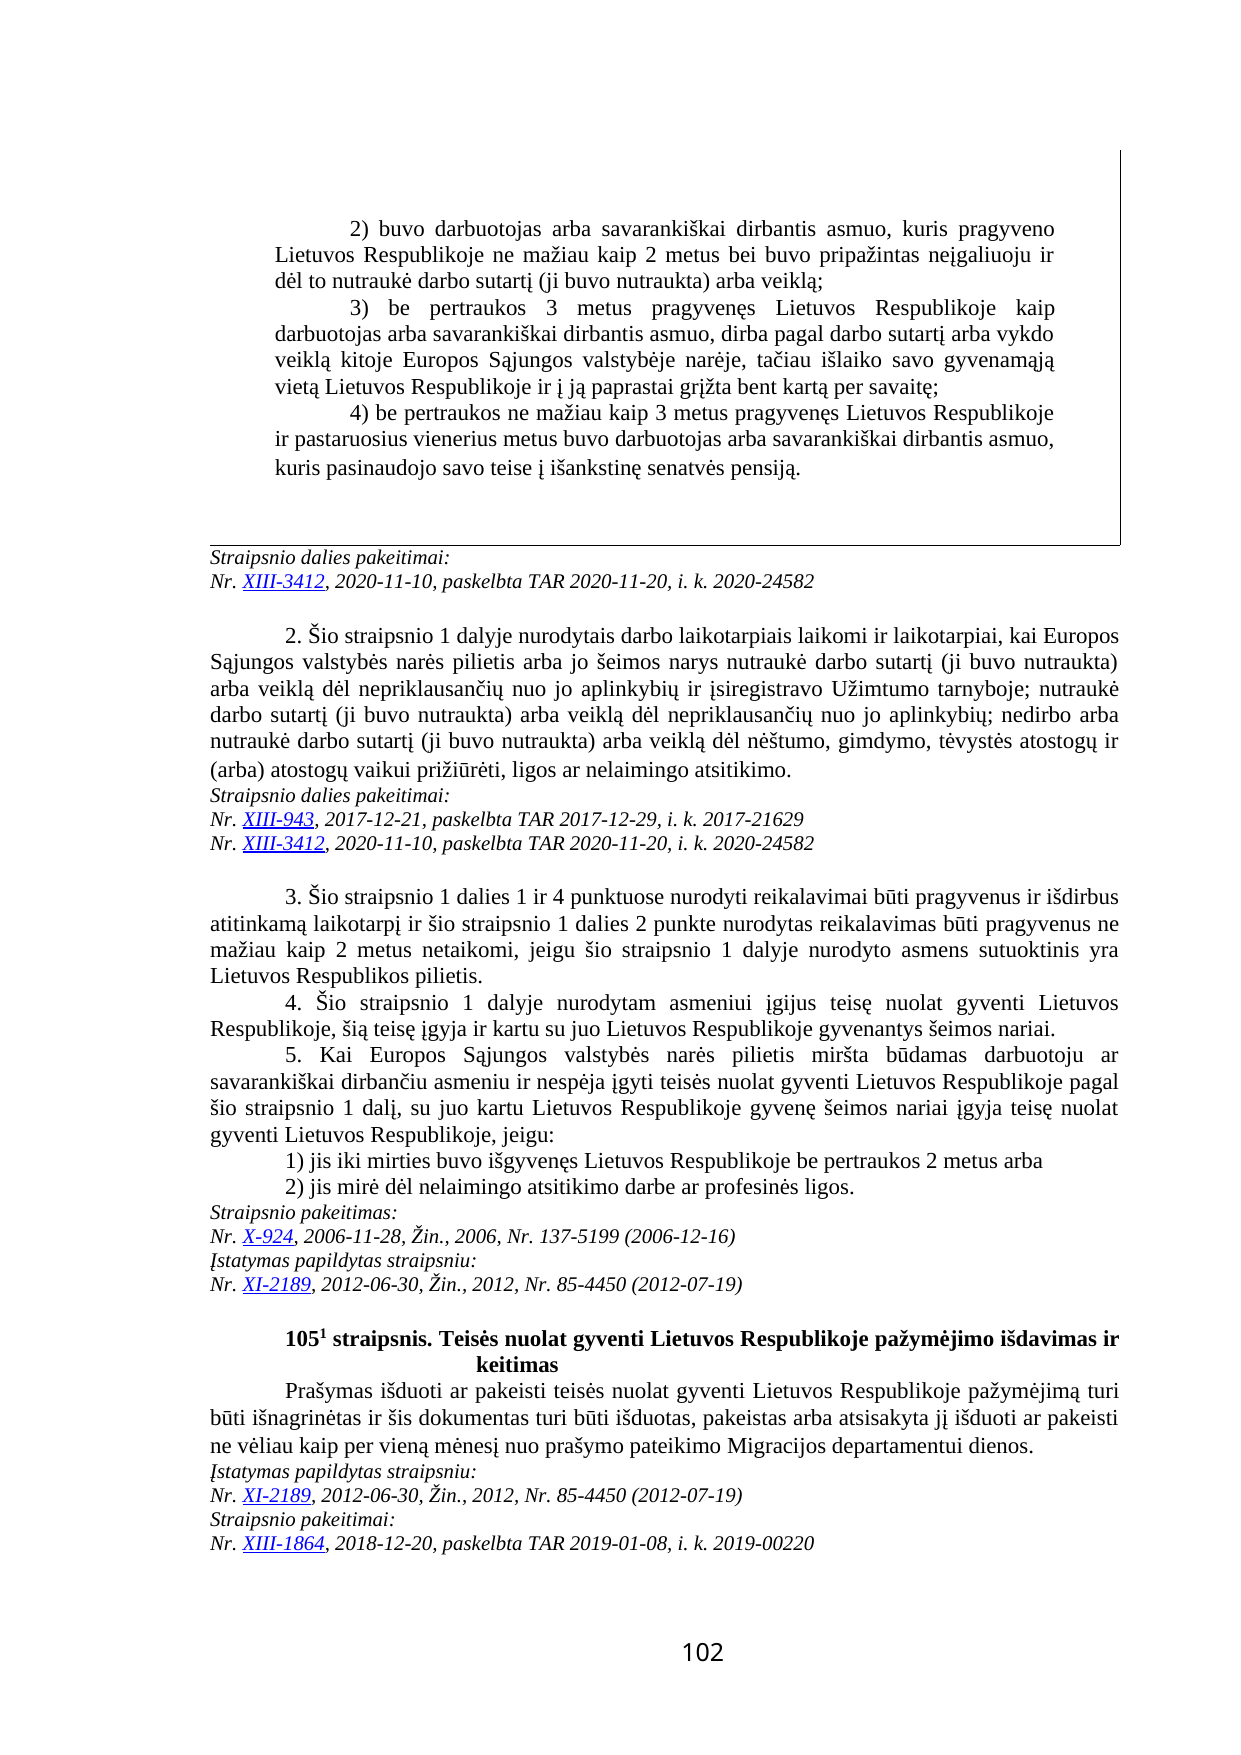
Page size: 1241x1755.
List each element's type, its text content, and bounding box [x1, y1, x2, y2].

text Nr. XIII-3412, 2020-11-10, paskelbta TAR 2020-11-20, i. k. 2020-24582 [210, 569, 1120, 593]
text Nr. XI-2189, 2012-06-30, Žin., 2012, Nr. 85-4450 (2012-07-19) [210, 1483, 1120, 1507]
text Straipsnio dalies pakeitimai: [210, 545, 1120, 569]
text Nr. XIII-3412, 2020-11-10, paskelbta TAR 2020-11-20, i. k. 2020-24582 [210, 831, 1120, 855]
text Prašymas išduoti ar pakeisti teisės nuolat gyventi Lietuvos Respublikoje pažymėjimą turi būti išnagrinėtas ir šis dokumentas turi būti išduotas, pakeistas arba atsisakyta jį išduoti ar pakeisti ne vėliau kaip per vieną mėnesį nuo prašymo pateikimo Migracijos departamentui dienos. [210, 1377, 1120, 1459]
text Nr. XIII-1864, 2018-12-20, paskelbta TAR 2019-01-08, i. k. 2019-00220 [210, 1531, 1120, 1555]
text Įstatymas papildytas straipsniu: [210, 1459, 1120, 1483]
text Nr. X-924, 2006-11-28, Žin., 2006, Nr. 137-5199 (2006-12-16) [210, 1224, 1120, 1248]
text 1051 straipsnis. Teisės nuolat gyventi Lietuvos Respublikoje pažymėjimo išdavimas ir keitimas [285, 1325, 1120, 1377]
text Įstatymas papildytas straipsniu: [210, 1248, 1120, 1272]
text Nr. XIII-943, 2017-12-21, paskelbta TAR 2017-12-29, i. k. 2017-21629 [210, 807, 1120, 831]
text 2) jis mirė dėl nelaimingo atsitikimo darbe ar profesinės ligos. [210, 1173, 1120, 1200]
text 1) jis iki mirties buvo išgyvenęs Lietuvos Respublikoje be pertraukos 2 metus arba [210, 1147, 1120, 1173]
text 3) be pertraukos 3 metus pragyvenęs Lietuvos Respublikoje kaip darbuotojas arba savarankiškai dirbantis asmuo, dirba pagal darbo sutartį arba vykdo veiklą kitoje Europos Sąjungos valstybėje narėje, tačiau išlaiko savo gyvenamąją vietą Lietuvos Respublikoje ir į ją paprastai grįžta bent kartą per savaitę; [210, 294, 1120, 399]
text 3. Šio straipsnio 1 dalies 1 ir 4 punktuose nurodyti reikalavimai būti pragyvenus ir išdirbus atitinkamą laikotarpį ir šio straipsnio 1 dalies 2 punkte nurodytas reikalavimas būti pragyvenus ne mažiau kaip 2 metus netaikomi, jeigu šio straipsnio 1 dalyje nurodyto asmens sutuoktinis yra Lietuvos Respublikos pilietis. [210, 883, 1120, 989]
text Nr. XI-2189, 2012-06-30, Žin., 2012, Nr. 85-4450 (2012-07-19) [210, 1272, 1120, 1296]
text 2) buvo darbuotojas arba savarankiškai dirbantis asmuo, kuris pragyveno Lietuvos Respublikoje ne mažiau kaip 2 metus bei buvo pripažintas neįgaliuoju ir dėl to nutraukė darbo sutartį (ji buvo nutraukta) arba veiklą; [210, 150, 1120, 294]
text Straipsnio pakeitimas: [210, 1200, 1120, 1224]
text 5. Kai Europos Sąjungos valstybės narės pilietis miršta būdamas darbuotoju ar savarankiškai dirbančiu asmeniu ir nespėja įgyti teisės nuolat gyventi Lietuvos Respublikoje pagal šio straipsnio 1 dalį, su juo kartu Lietuvos Respublikoje gyvenę šeimos nariai įgyja teisę nuolat gyventi Lietuvos Respublikoje, jeigu: [210, 1042, 1120, 1147]
text 4) be pertraukos ne mažiau kaip 3 metus pragyvenęs Lietuvos Respublikoje ir pastaruosius vienerius metus buvo darbuotojas arba savarankiškai dirbantis asmuo, kuris pasinaudojo savo teise į išankstinę senatvės pensiją. [210, 399, 1120, 545]
text Straipsnio pakeitimai: [210, 1507, 1120, 1531]
text 4. Šio straipsnio 1 dalyje nurodytam asmeniui įgijus teisę nuolat gyventi Lietuvos Respublikoje, šią teisę įgyja ir kartu su juo Lietuvos Respublikoje gyvenantys šeimos nariai. [210, 989, 1120, 1042]
text Straipsnio dalies pakeitimai: [210, 782, 1120, 807]
text 2. Šio straipsnio 1 dalyje nurodytais darbo laikotarpiais laikomi ir laikotarpiai, kai Europos Sąjungos valstybės narės pilietis arba jo šeimos narys nutraukė darbo sutartį (ji buvo nutraukta) arba veiklą dėl nepriklausančių nuo jo aplinkybių ir įsiregistravo Užimtumo tarnyboje; nutraukė darbo sutartį (ji buvo nutraukta) arba veiklą dėl nepriklausančių nuo jo aplinkybių; nedirbo arba nutraukė darbo sutartį (ji buvo nutraukta) arba veiklą dėl nėštumo, gimdymo, tėvystės atostogų ir (arba) atostogų vaikui prižiūrėti, ligos ar nelaimingo atsitikimo. [210, 622, 1120, 782]
